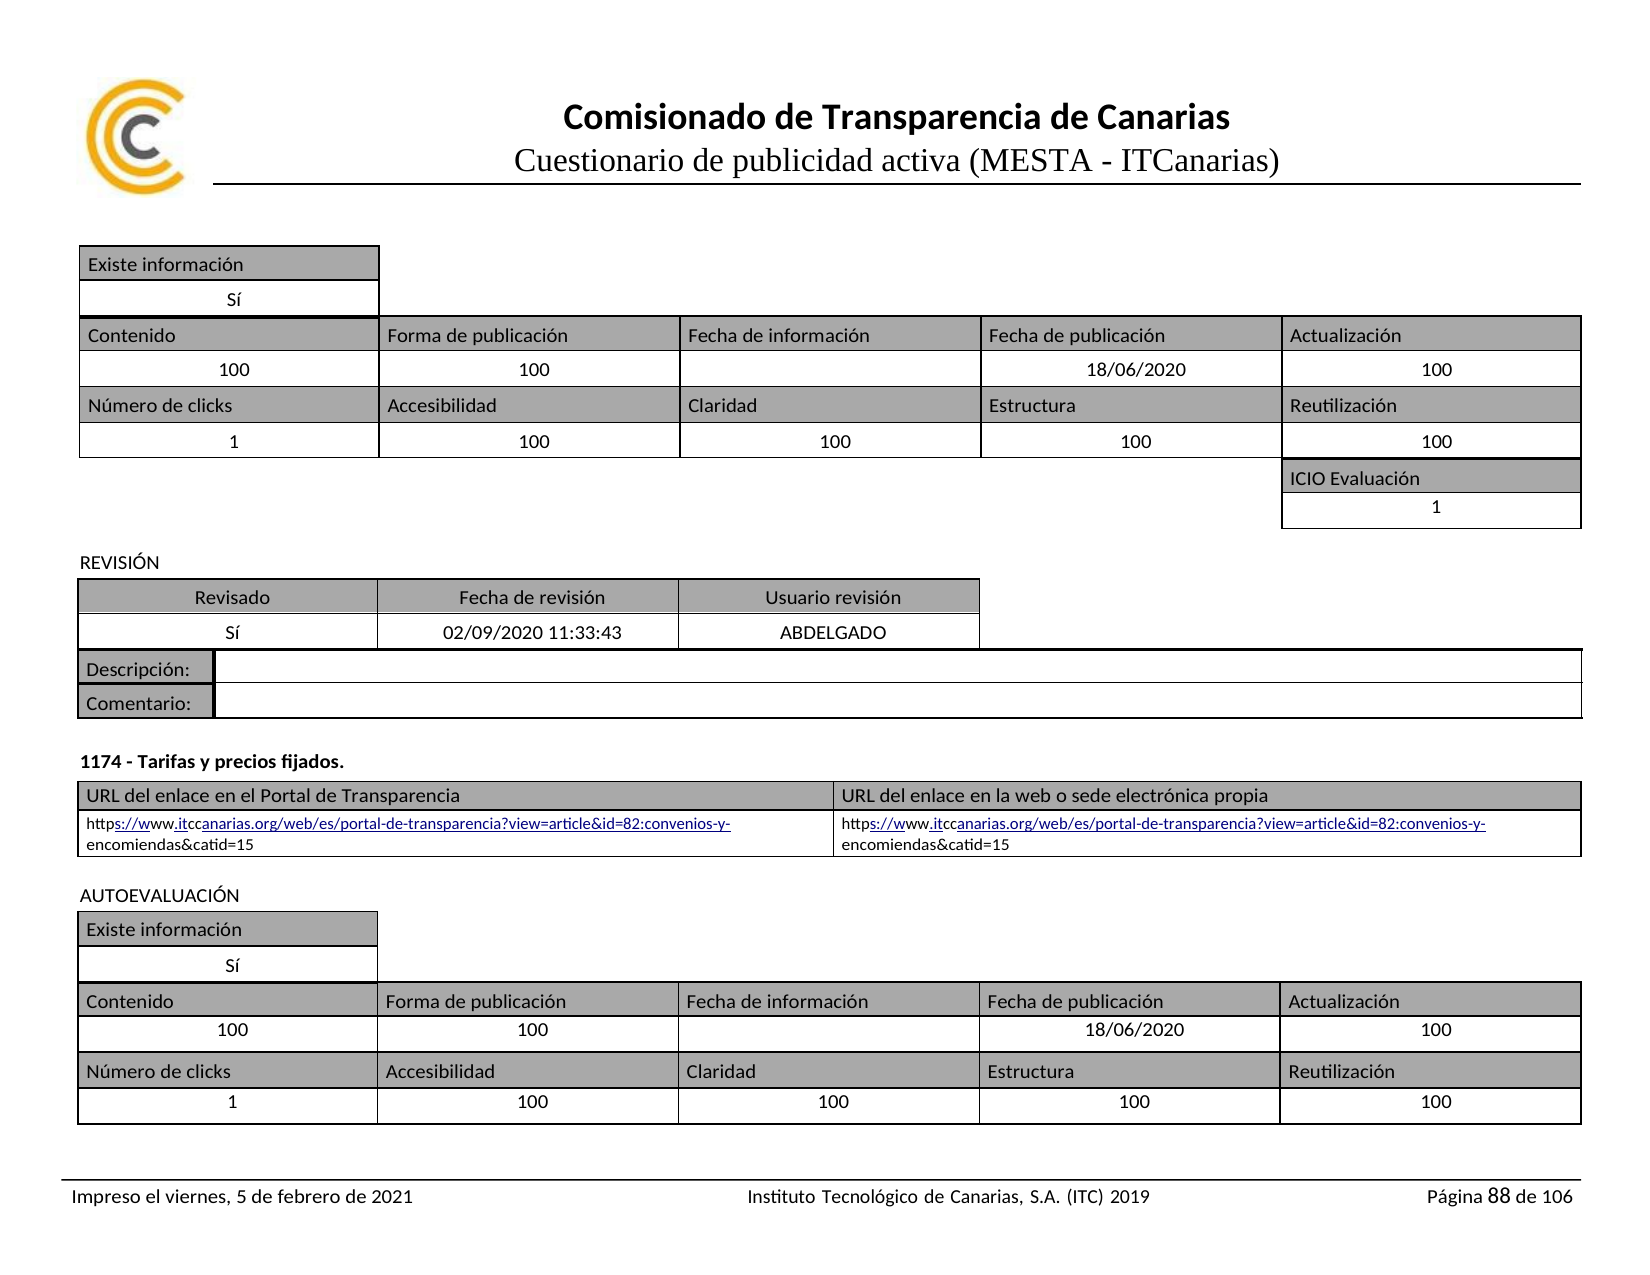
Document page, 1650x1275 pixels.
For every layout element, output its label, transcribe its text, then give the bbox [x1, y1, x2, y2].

table_cell 100 [380, 423, 679, 457]
table_cell ICIO Evaluación [1283, 460, 1580, 492]
table_cell 1 [1283, 493, 1580, 528]
table_cell Estructura [982, 387, 1281, 422]
table_cell 100 [79, 1017, 377, 1051]
table_cell Contenido [79, 984, 377, 1015]
table_cell Número de clicks [79, 1053, 377, 1087]
table_cell 100 [1281, 1089, 1580, 1123]
table_cell 100 [1283, 351, 1580, 386]
table_header [980, 578, 1582, 648]
table_cell [216, 651, 1581, 682]
table_cell Fecha de información [681, 317, 980, 350]
table_cell https://www.itccanarias.org/web/es/portal-de-transparencia?view=article&id=82:convenios-y- encomiendas&catid=15 [834, 811, 1580, 856]
text REVISIÓN [79, 550, 1594, 574]
table_header Revisado [79, 580, 377, 612]
table_cell Fecha de publicación [982, 317, 1281, 350]
table_cell https://www.itccanarias.org/web/es/portal-de-transparencia?view=article&id=82:convenios-y- encomiendas&catid=15 [79, 811, 833, 856]
table_cell Fecha de información [679, 983, 979, 1015]
table_cell Contenido [80, 319, 378, 350]
table_cell 100 [1283, 423, 1580, 457]
table_header Existe información [80, 247, 378, 279]
table_cell [681, 351, 980, 386]
table_cell 02/09/2020 11:33:43 [378, 614, 678, 648]
table_cell Sí [79, 614, 377, 648]
table_cell 1 [80, 423, 378, 457]
table_cell [679, 1017, 979, 1051]
table_cell Reutilización [1283, 387, 1580, 422]
table_cell Comentario: [79, 685, 212, 717]
table_cell Claridad [679, 1053, 979, 1087]
table_cell Actualización [1283, 317, 1580, 350]
table_cell 18/06/2020 [982, 351, 1281, 386]
table_cell Estructura [980, 1053, 1279, 1087]
table_header [380, 245, 1581, 315]
table_header URL del enlace en el Portal de Transparencia [79, 782, 833, 809]
table_cell 100 [380, 351, 679, 386]
table_cell 100 [681, 423, 980, 457]
table_cell 100 [378, 1089, 678, 1123]
table_cell Sí [80, 281, 378, 315]
table_cell Reutilización [1281, 1053, 1580, 1087]
table_cell Fecha de publicación [980, 983, 1279, 1015]
table_cell 100 [80, 351, 378, 386]
table_cell Forma de publicación [378, 983, 678, 1015]
table_header Fecha de revisión [378, 580, 678, 612]
table_cell 100 [980, 1089, 1279, 1123]
table_cell Forma de publicación [380, 317, 679, 350]
table_cell [80, 458, 1281, 528]
table_cell Accesibilidad [380, 387, 679, 422]
table_cell Descripción: [79, 651, 212, 682]
table_cell 100 [1281, 1017, 1580, 1051]
table_cell 18/06/2020 [980, 1017, 1279, 1051]
table_cell Actualización [1281, 983, 1580, 1015]
table_cell Claridad [681, 387, 980, 422]
text AUTOEVALUACIÓN [79, 883, 1594, 907]
table_cell ABDELGADO [679, 614, 979, 648]
table_header Existe información [79, 912, 377, 945]
table_header Usuario revisión [679, 580, 979, 612]
table_cell [216, 683, 1581, 717]
table_cell 100 [982, 423, 1281, 457]
table_cell 1 [79, 1089, 377, 1123]
table_header URL del enlace en la web o sede electrónica propia [834, 782, 1580, 809]
table_cell Número de clicks [80, 387, 378, 422]
text 1174 - Tarifas y precios fijados. [79, 749, 1594, 773]
table_cell 100 [679, 1089, 979, 1123]
table_cell Sí [79, 947, 377, 981]
table_header [378, 911, 1581, 981]
table_cell 100 [378, 1017, 678, 1051]
table_cell Accesibilidad [378, 1053, 678, 1087]
